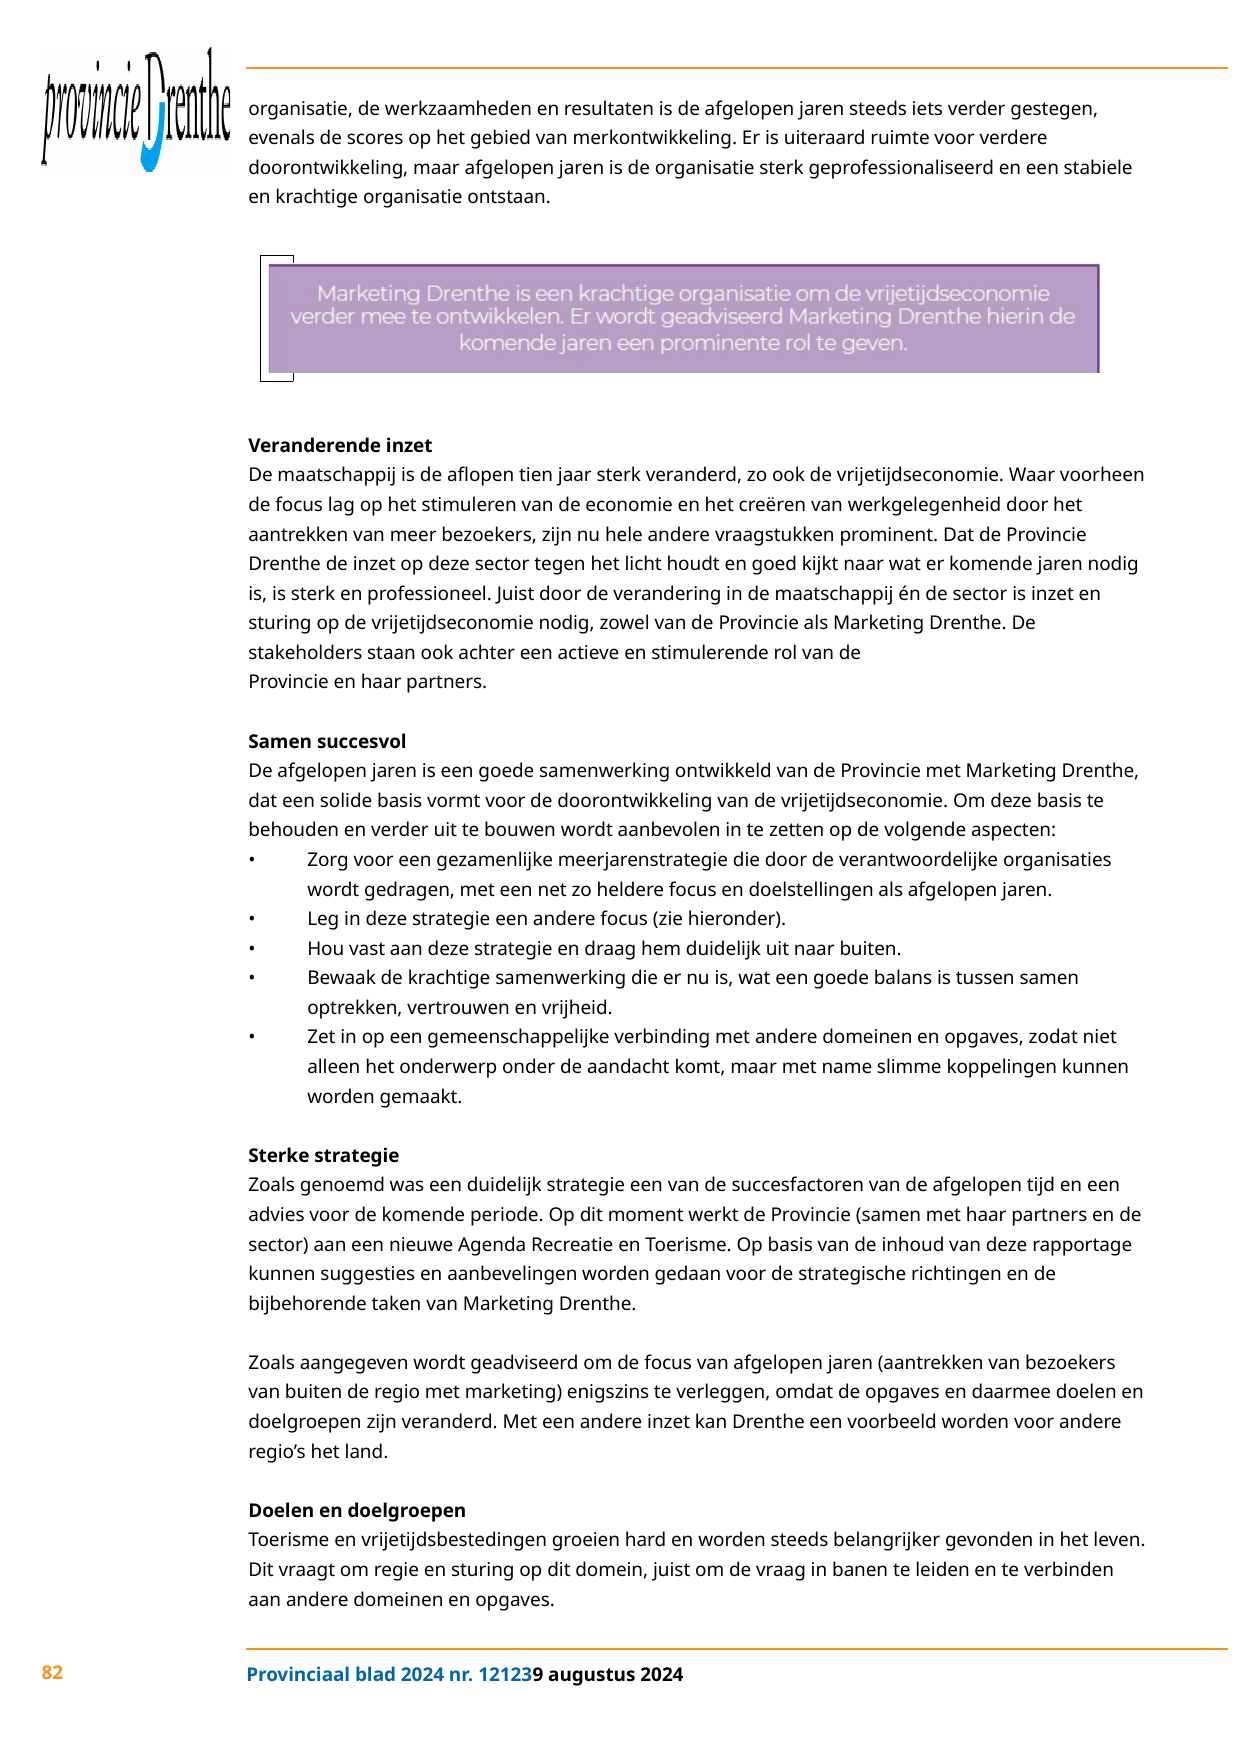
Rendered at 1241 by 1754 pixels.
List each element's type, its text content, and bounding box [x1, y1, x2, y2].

text Samen succesvol [248, 728, 1152, 754]
list Leg in deze strategie een andere focus (zie hieronder). [248, 905, 1152, 931]
text Toerisme en vrijetijdsbestedingen groeien hard en worden steeds belangrijker gevonden in het leven. Dit vraagt om regie en sturing op dit domein, juist om de vraag in banen te leiden en te verbinden aan andere domeinen en opgaves. [248, 1527, 1152, 1612]
text De maatschappij is de aflopen tien jaar sterk veranderd, zo ook de vrijetijdseconomie. Waar voorheen de focus lag op het stimuleren van de economie en het creëren van werkgelegenheid door het aantrekken van meer bezoekers, zijn nu hele andere vraagstukken prominent. Dat de Provincie Drenthe de inzet op deze sector tegen het licht houdt en goed kijkt naar wat er komende jaren nodig is, is sterk en professioneel. Juist door de verandering in de maatschappij én de sector is inzet en sturing op de vrijetijdseconomie nodig, zowel van de Provincie als Marketing Drenthe. De stakeholders staan ook achter een actieve en stimulerende rol van de [248, 462, 1152, 665]
picture [41, 47, 231, 172]
list Zorg voor een gezamenlijke meerjarenstrategie die door de verantwoordelijke organisaties wordt gedragen, met een net zo heldere focus en doelstellingen als afgelopen jaren. [248, 846, 1152, 902]
text Provincie en haar partners. [248, 669, 1152, 694]
picture [268, 263, 1101, 373]
list Bewaak de krachtige samenwerking die er nu is, wat een goede balans is tussen samen optrekken, vertrouwen en vrijheid. [248, 964, 1152, 1020]
text organisatie, de werkzaamheden en resultaten is de afgelopen jaren steeds iets verder gestegen, evenals de scores op het gebied van merkontwikkeling. Er is uiteraard ruimte voor verdere doorontwikkeling, maar afgelopen jaren is de organisatie sterk geprofessionaliseerd en een stabiele en krachtige organisatie ontstaan. [248, 95, 1152, 209]
text De afgelopen jaren is een goede samenwerking ontwikkeld van de Provincie met Marketing Drenthe, dat een solide basis vormt voor de doorontwikkeling van de vrijetijdseconomie. Om deze basis te behouden en verder uit te bouwen wordt aanbevolen in te zetten op de volgende aspecten: [248, 757, 1152, 842]
text Veranderende inzet [248, 432, 1152, 458]
text Sterke strategie [248, 1142, 1152, 1168]
list Zet in op een gemeenschappelijke verbinding met andere domeinen en opgaves, zodat niet alleen het onderwerp onder de aandacht komt, maar met name slimme koppelingen kunnen worden gemaakt. [248, 1024, 1152, 1109]
text Doelen en doelgroepen [248, 1497, 1152, 1523]
text Zoals aangegeven wordt geadviseerd om de focus van afgelopen jaren (aantrekken van bezoekers van buiten de regio met marketing) enigszins te verleggen, omdat de opgaves en daarmee doelen en doelgroepen zijn veranderd. Met een andere inzet kan Drenthe een voorbeeld worden voor andere regio’s het land. [248, 1349, 1152, 1464]
text Zoals genoemd was een duidelijk strategie een van de succesfactoren van de afgelopen tijd en een advies voor de komende periode. Op dit moment werkt de Provincie (samen met haar partners en de sector) aan een nieuwe Agenda Recreatie en Toerisme. Op basis van de inhoud van deze rapportage kunnen suggesties en aanbevelingen worden gedaan voor de strategische richtingen en de bijbehorende taken van Marketing Drenthe. [248, 1172, 1152, 1316]
list Hou vast aan deze strategie en draag hem duidelijk uit naar buiten. [248, 935, 1152, 961]
